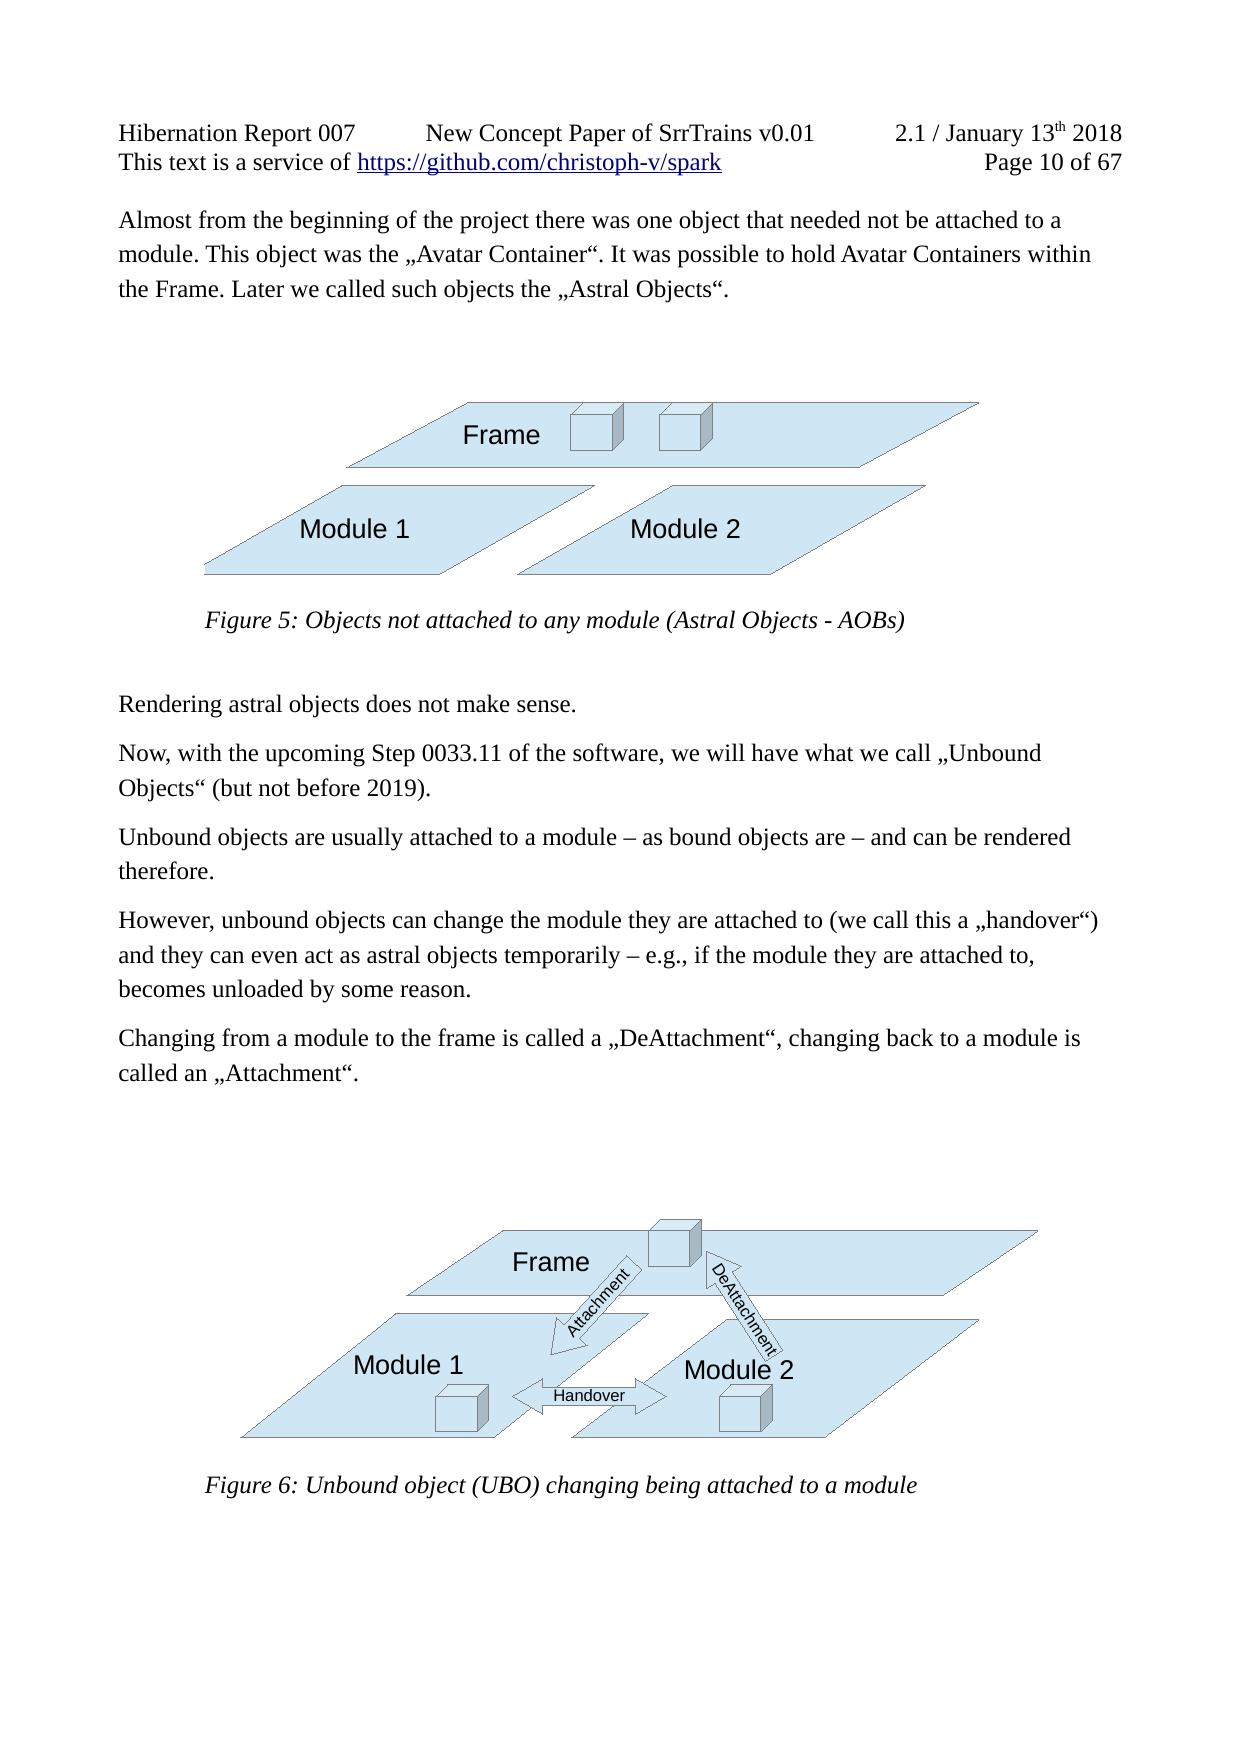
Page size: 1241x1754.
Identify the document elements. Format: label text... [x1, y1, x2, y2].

text Changing from a module to the frame is called a „DeAttachment“, changing back to a module is called an „Attachment“. [118, 1023, 1122, 1087]
text Unbound objects are usually attached to a module – as bound objects are – and can be rendered therefore. [118, 822, 1122, 885]
text Figure 6: Unbound object (UBO) changing being attached to a module [204, 1169, 1067, 1499]
text Rendering astral objects does not make sense. [118, 689, 1122, 718]
text However, unbound objects can change the module they are attached to (we call this a „handover“) and they can even act as astral objects temporarily – e.g., if the module they are attached to, becomes unloaded by some reason. [118, 905, 1122, 1003]
text Almost from the beginning of the project there was one object that needed not be attached to a module. This object was the „Avatar Container“. It was possible to hold Avatar Containers within the Frame. Later we called such objects the „Astral Objects“. [118, 205, 1122, 303]
text Figure 5: Objects not attached to any module (Astral Objects - AOBs) [204, 385, 1036, 634]
text Now, with the upcoming Step 0033.11 of the software, we will have what we call „Unbound Objects“ (but not before 2019). [118, 738, 1122, 801]
